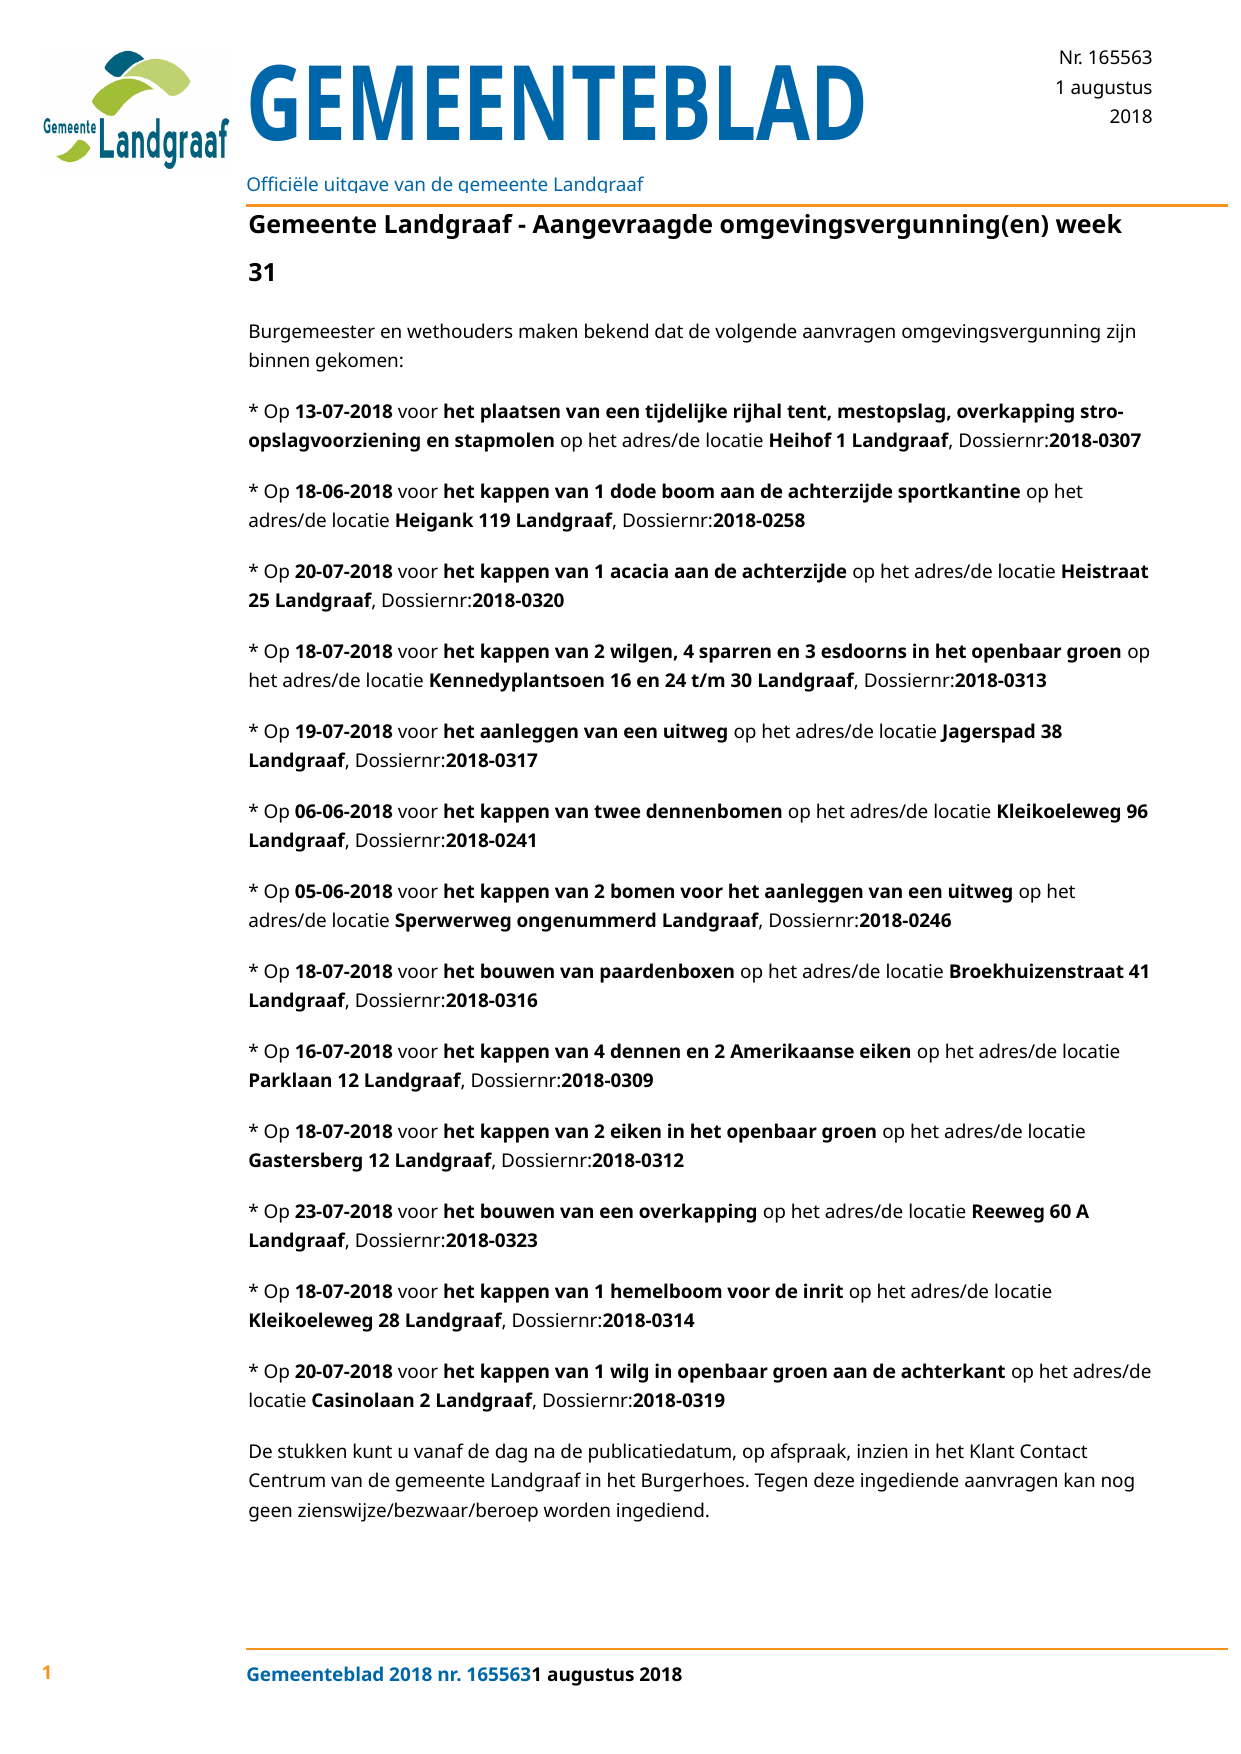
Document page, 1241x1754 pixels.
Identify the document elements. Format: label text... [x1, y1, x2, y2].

text * Op 20-07-2018 voor het kappen van 1 wilg in openbaar groen aan de achterkant op het adres/de locatie Casinolaan 2 Landgraaf, Dossiernr:2018-0319 [248, 1358, 1152, 1413]
text * Op 16-07-2018 voor het kappen van 4 dennen en 2 Amerikaanse eiken op het adres/de locatie Parklaan 12 Landgraaf, Dossiernr:2018-0309 [248, 1038, 1152, 1093]
text * Op 18-07-2018 voor het kappen van 1 hemelboom voor de inrit op het adres/de locatie Kleikoeleweg 28 Landgraaf, Dossiernr:2018-0314 [248, 1278, 1152, 1333]
text * Op 19-07-2018 voor het aanleggen van een uitweg op het adres/de locatie Jagerspad 38 Landgraaf, Dossiernr:2018-0317 [248, 718, 1152, 773]
text * Op 23-07-2018 voor het bouwen van een overkapping op het adres/de locatie Reeweg 60 A Landgraaf, Dossiernr:2018-0323 [248, 1198, 1152, 1253]
text * Op 06-06-2018 voor het kappen van twee dennenbomen op het adres/de locatie Kleikoeleweg 96 Landgraaf, Dossiernr:2018-0241 [248, 798, 1152, 853]
text * Op 18-07-2018 voor het bouwen van paardenboxen op het adres/de locatie Broekhuizenstraat 41 Landgraaf, Dossiernr:2018-0316 [248, 958, 1152, 1013]
text * Op 18-06-2018 voor het kappen van 1 dode boom aan de achterzijde sportkantine op het adres/de locatie Heigank 119 Landgraaf, Dossiernr:2018-0258 [248, 478, 1152, 533]
text * Op 18-07-2018 voor het kappen van 2 eiken in het openbaar groen op het adres/de locatie Gastersberg 12 Landgraaf, Dossiernr:2018-0312 [248, 1118, 1152, 1173]
text Gemeente Landgraaf - Aangevraagde omgevingsvergunning(en) week 31 [248, 207, 1152, 288]
text * Op 20-07-2018 voor het kappen van 1 acacia aan de achterzijde op het adres/de locatie Heistraat 25 Landgraaf, Dossiernr:2018-0320 [248, 558, 1152, 613]
text Burgemeester en wethouders maken bekend dat de volgende aanvragen omgevingsvergunning zijn binnen gekomen: [248, 318, 1152, 373]
text De stukken kunt u vanaf de dag na de publicatiedatum, op afspraak, inzien in het Klant Contact Centrum van de gemeente Landgraaf in het Burgerhoes. Tegen deze ingediende aanvragen kan nog geen zienswijze/bezwaar/beroep worden ingediend. [248, 1438, 1152, 1523]
picture [41, 47, 231, 172]
text * Op 05-06-2018 voor het kappen van 2 bomen voor het aanleggen van een uitweg op het adres/de locatie Sperwerweg ongenummerd Landgraaf, Dossiernr:2018-0246 [248, 878, 1152, 933]
text * Op 18-07-2018 voor het kappen van 2 wilgen, 4 sparren en 3 esdoorns in het openbaar groen op het adres/de locatie Kennedyplantsoen 16 en 24 t/m 30 Landgraaf, Dossiernr:2018-0313 [248, 638, 1152, 693]
text * Op 13-07-2018 voor het plaatsen van een tijdelijke rijhal tent, mestopslag, overkapping stro-opslagvoorziening en stapmolen op het adres/de locatie Heihof 1 Landgraaf, Dossiernr:2018-0307 [248, 398, 1152, 453]
